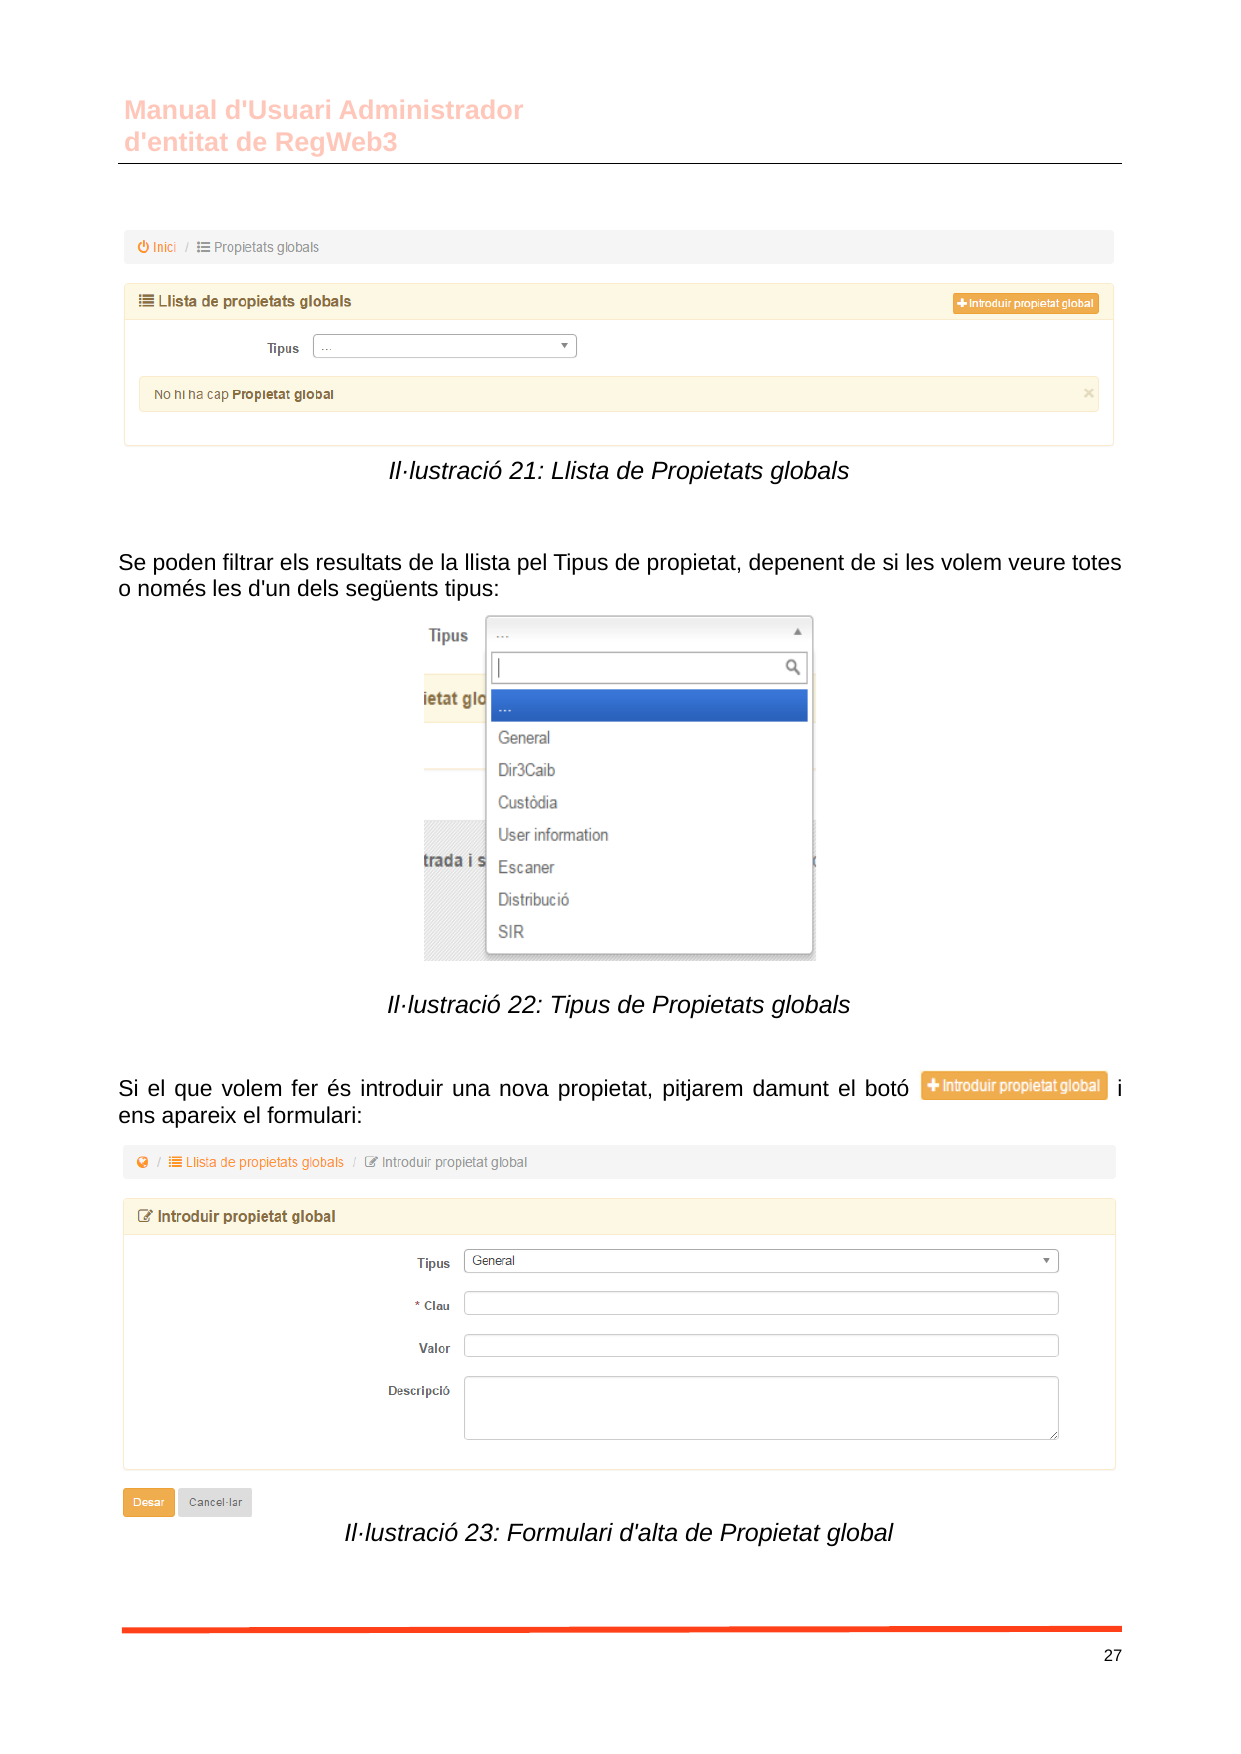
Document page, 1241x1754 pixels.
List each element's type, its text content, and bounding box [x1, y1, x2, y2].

text Il·lustració 23: Formulari d'alta de Propietat global [118, 1519, 1122, 1547]
text Se poden filtrar els resultats de la llista pel Tipus de propietat, depenent de si les volem veure totes o només les d'un dels següents tipus: [118, 548, 1122, 601]
text Il·lustració 21: Llista de Propietats globals [118, 456, 1122, 484]
text Il·lustració 22: Tipus de Propietats globals [118, 991, 1122, 1019]
text Si el que volem fer és introduir una nova propietat, pitjarem damunt el botó i ens apareix el formulari: [118, 1071, 1122, 1128]
